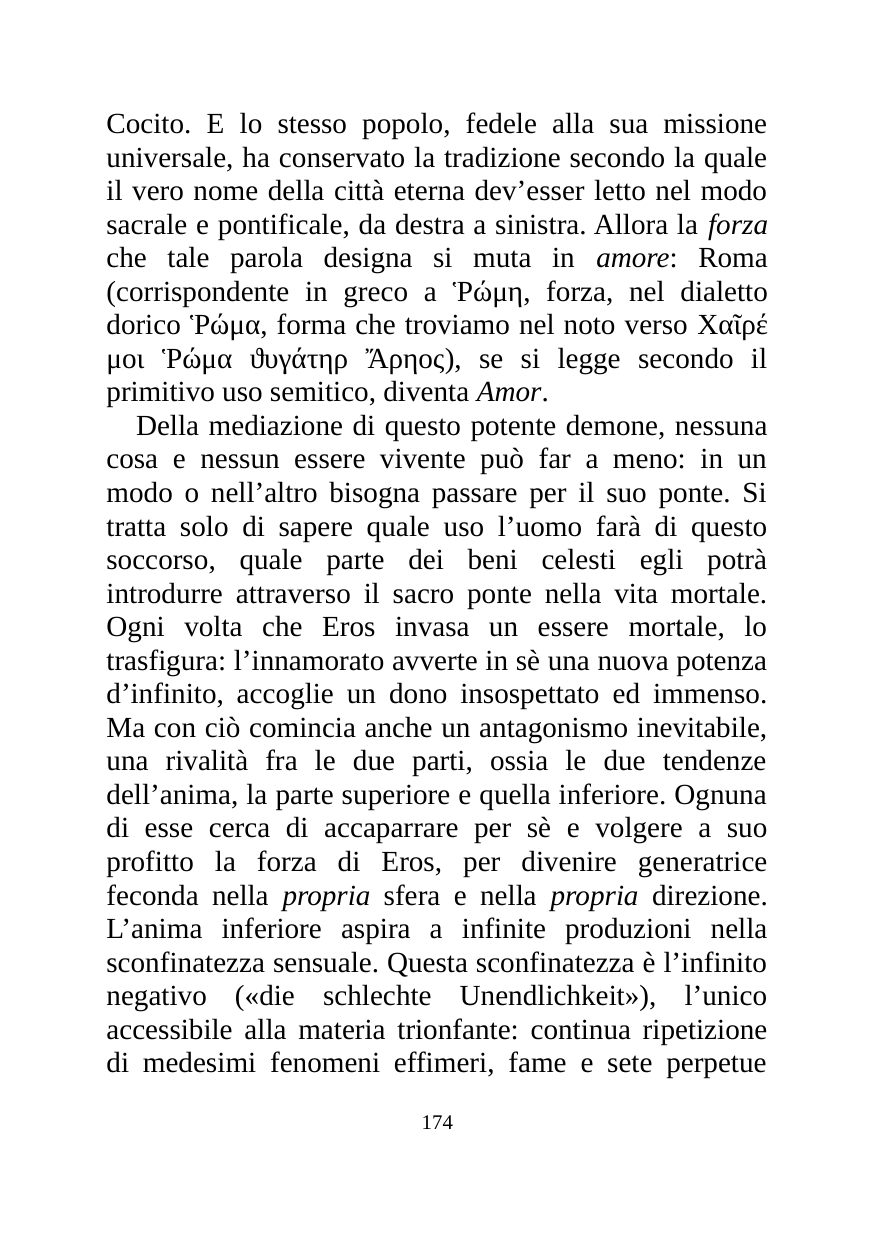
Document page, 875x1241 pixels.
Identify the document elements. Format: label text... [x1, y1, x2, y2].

text Della mediazione di questo potente demone, nessuna cosa e nessun essere vivente può far a meno: in un modo o nell’altro bisogna passare per il suo ponte. Si tratta solo di sapere quale uso l’uomo farà di questo soccorso, quale parte dei beni celesti egli potrà introdurre attraverso il sacro ponte nella vita mortale. Ogni volta che Eros invasa un essere mortale, lo trasfigura: l’innamorato avverte in sè una nuova potenza d’infinito, accoglie un dono insospettato ed immenso. Ma con ciò comincia anche un antagonismo inevitabile, una rivalità fra le due parti, ossia le due tendenze dell’anima, la parte superiore e quella inferiore. Ognuna di esse cerca di accaparrare per sè e volgere a suo profitto la forza di Eros, per divenire generatrice feconda nella propria sfera e nella propria direzione. L’anima inferiore aspira a infinite produzioni nella sconfinatezza sensuale. Questa sconfinatezza è l’infinito negativo («die schlechte Unendlichkeit»), l’unico accessibile alla materia trionfante: continua ripetizione di medesimi fenomeni effimeri, fame e sete perpetue [106, 408, 768, 1079]
text Cocito. E lo stesso popolo, fedele alla sua missione universale, ha conservato la tradizione secondo la quale il vero nome della città eterna dev’esser letto nel modo sacrale e pontificale, da destra a sinistra. Allora la forza che tale parola designa si muta in amore: Roma (corrispondente in greco a Ῥώμη, forza, nel dialetto dorico Ῥώμα, forma che troviamo nel noto verso Χαῖρέ μοι Ῥώμα ϑυγάτηρ Ἄρηος), se si legge secondo il primitivo uso semitico, diventa Amor. [106, 106, 768, 408]
